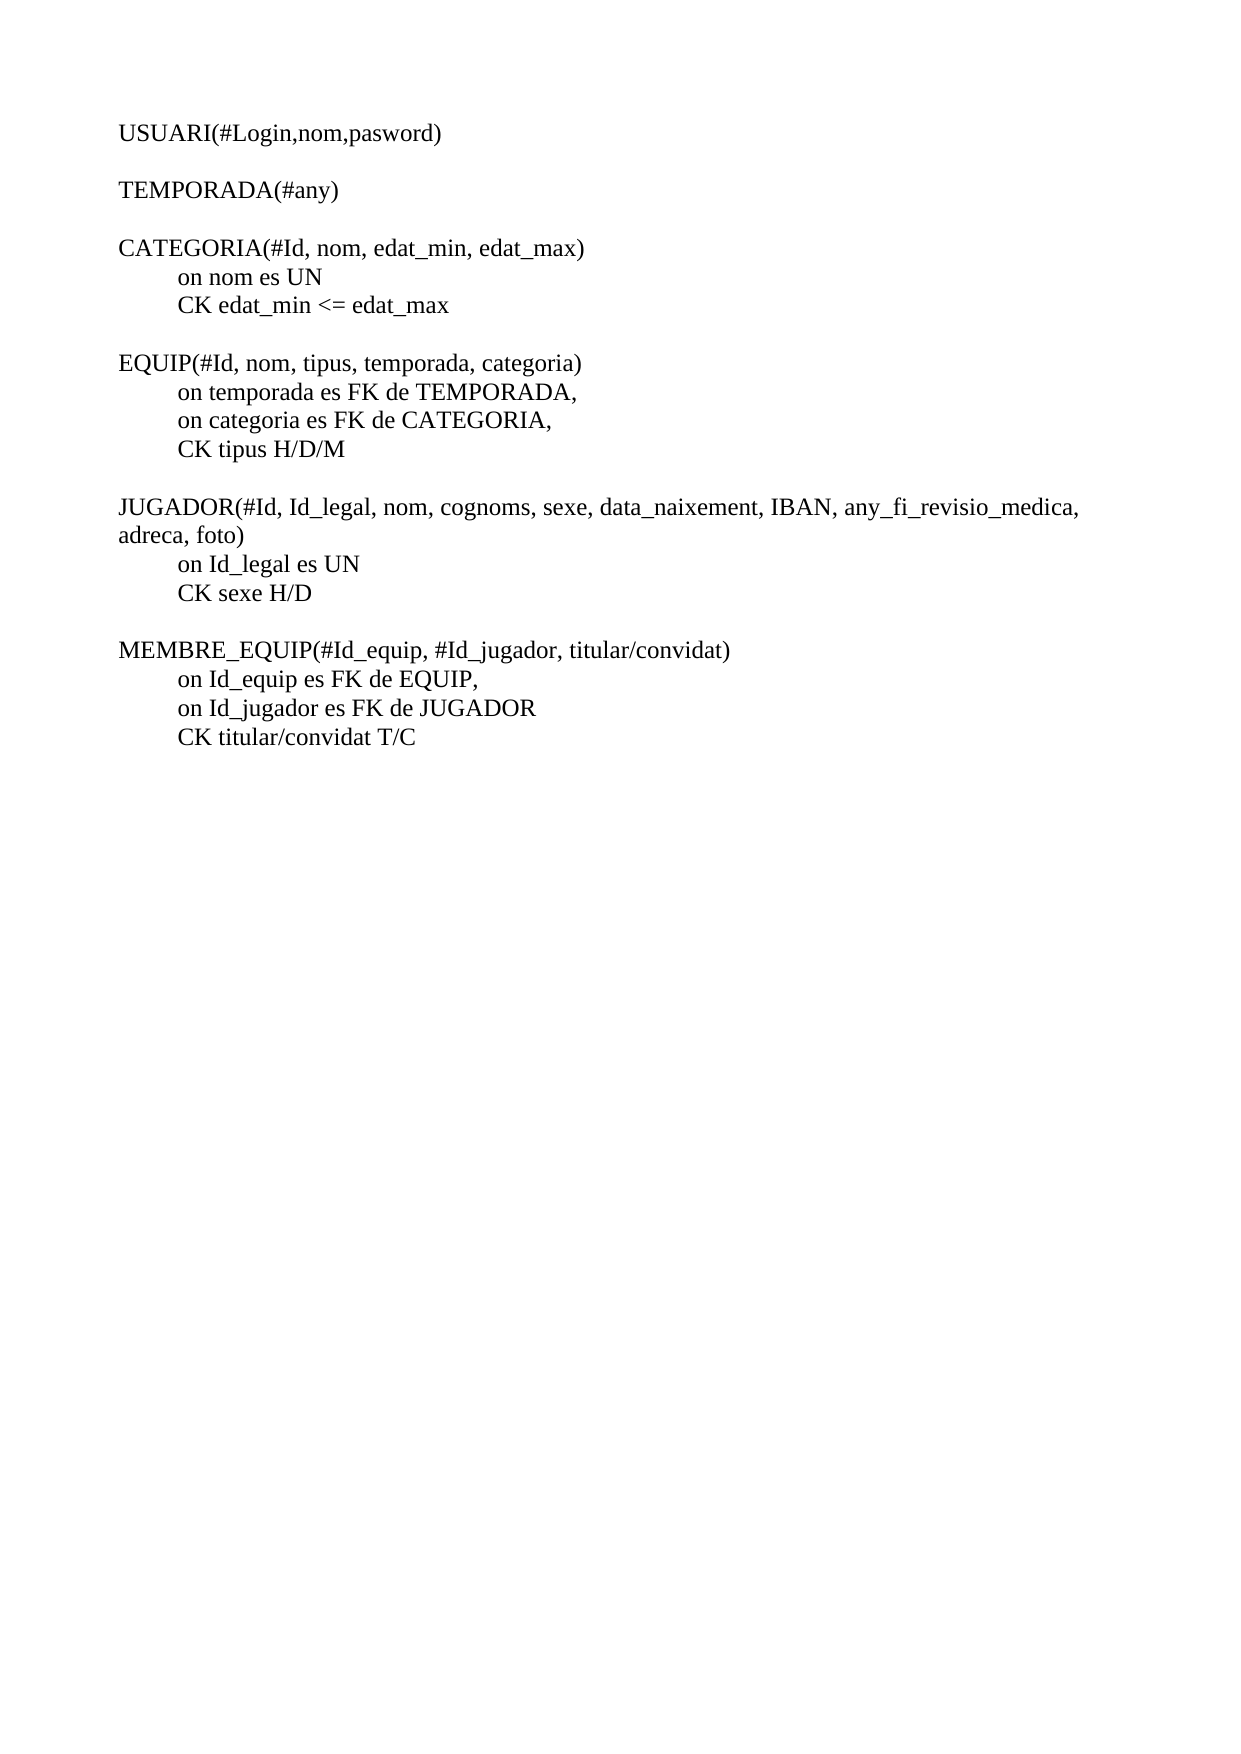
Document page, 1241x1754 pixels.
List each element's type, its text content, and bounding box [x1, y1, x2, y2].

text USUARI(#Login,nom,pasword) [118, 118, 1122, 147]
text on categoria es FK de CATEGORIA, [118, 406, 1122, 434]
text EQUIP(#Id, nom, tipus, temporada, categoria) [118, 348, 1122, 377]
text MEMBRE_EQUIP(#Id_equip, #Id_jugador, titular/convidat) [118, 636, 1122, 664]
text on Id_equip es FK de EQUIP, [118, 664, 1122, 693]
text CK tipus H/D/M [118, 434, 1122, 463]
text CATEGORIA(#Id, nom, edat_min, edat_max) [118, 233, 1122, 262]
text JUGADOR(#Id, Id_legal, nom, cognoms, sexe, data_naixement, IBAN, any_fi_revisio_medica, adreca, foto) [118, 492, 1122, 549]
text TEMPORADA(#any) [118, 176, 1122, 204]
text on temporada es FK de TEMPORADA, [118, 377, 1122, 406]
text on Id_legal es UN [118, 549, 1122, 578]
text on nom es UN [118, 262, 1122, 291]
text CK edat_min <= edat_max [118, 291, 1122, 319]
text CK sexe H/D [118, 578, 1122, 607]
text CK titular/convidat T/C [118, 722, 1122, 751]
text on Id_jugador es FK de JUGADOR [118, 693, 1122, 722]
